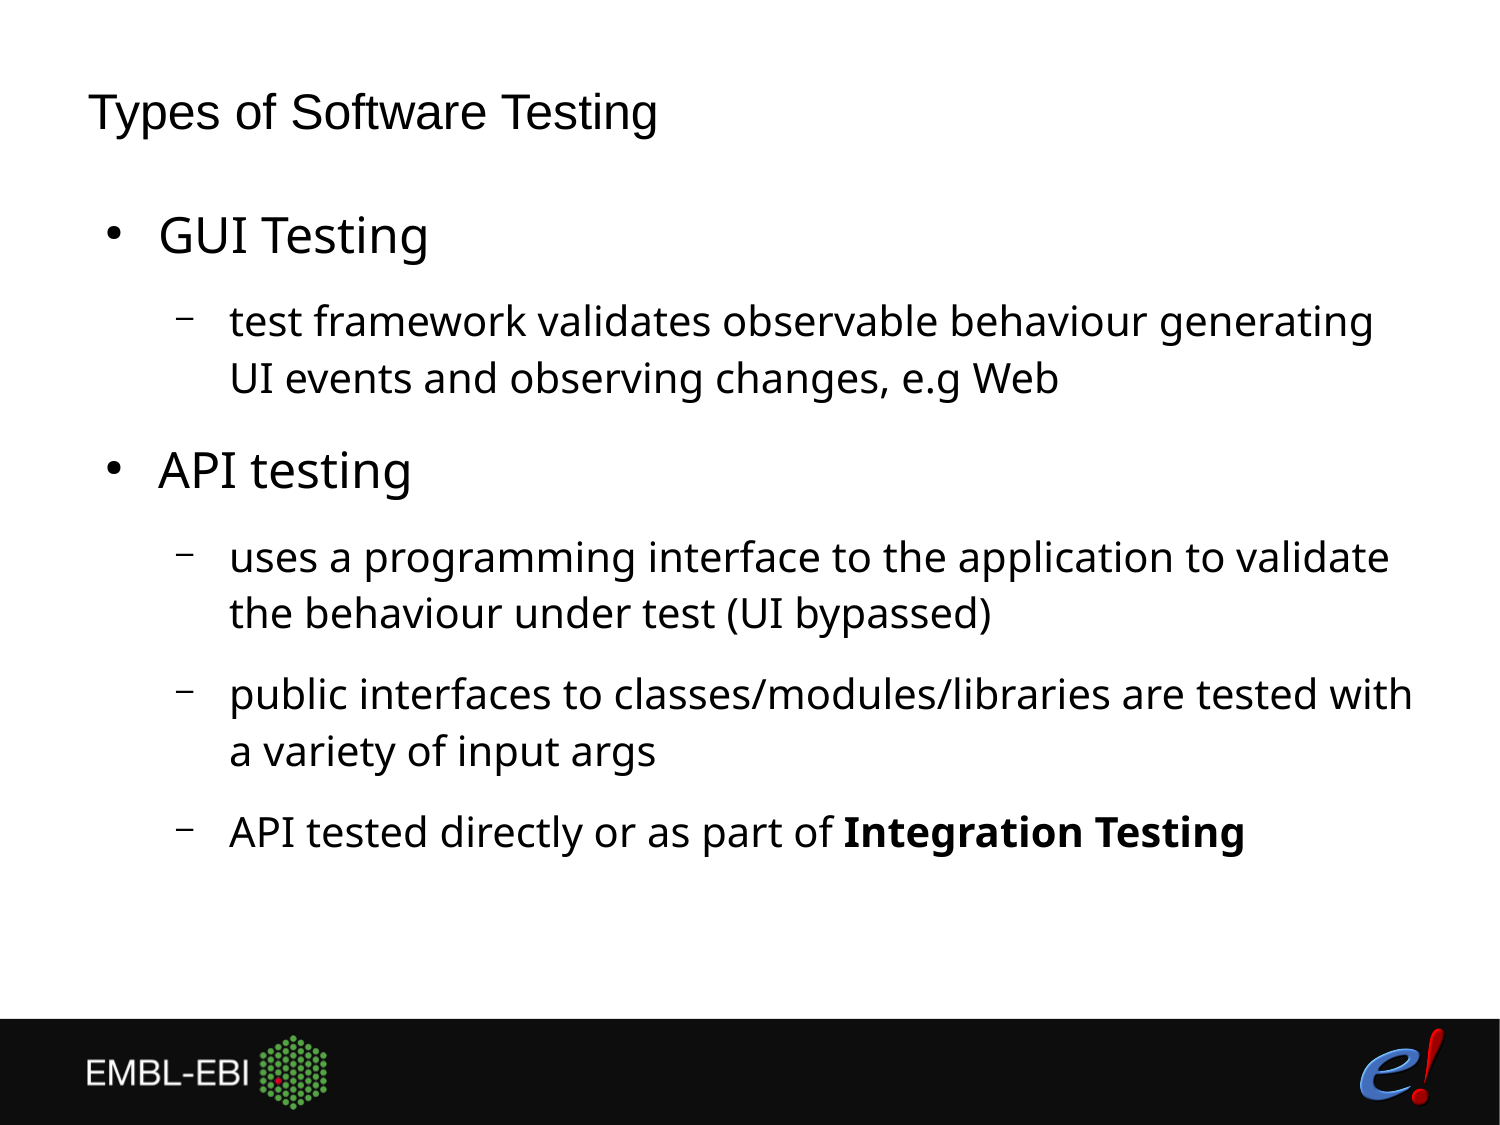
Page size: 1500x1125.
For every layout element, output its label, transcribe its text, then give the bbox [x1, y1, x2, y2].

title Types of Software Testing [87, 50, 1425, 175]
list GUI Testing test framework validates observable behaviour generating UI events and observing changes, e.g Web API testing uses a programming interface to the application to validate the behaviour under test (UI bypassed) public interfaces to classes/modules/libraries are tested with a variety of input args API tested directly or as part of Integration Testing [87, 200, 1425, 914]
picture [87, 1035, 327, 1110]
picture [1357, 1026, 1448, 1112]
